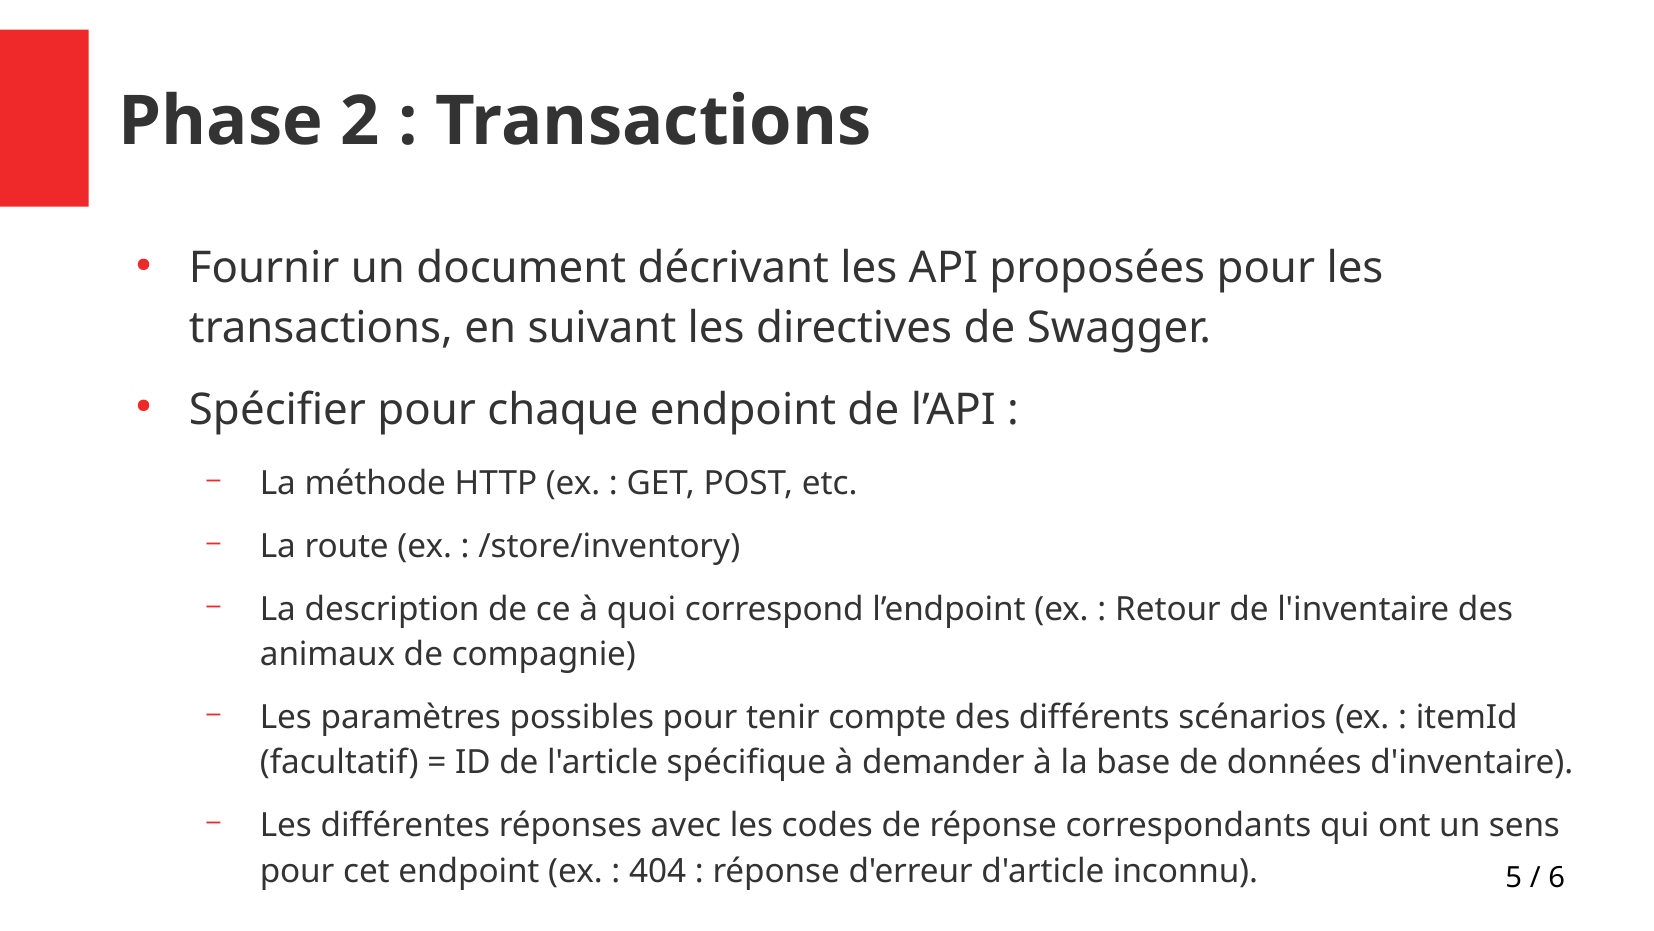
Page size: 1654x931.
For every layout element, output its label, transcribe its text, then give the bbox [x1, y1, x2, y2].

list Fournir un document décrivant les API proposées pour les transactions, en suivant les directives de Swagger. Spécifier pour chaque endpoint de l’API : La méthode HTTP (ex. : GET, POST, etc. La route (ex. : /store/inventory) La description de ce à quoi correspond l’endpoint (ex. : Retour de l'inventaire des animaux de compagnie) Les paramètres possibles pour tenir compte des différents scénarios (ex. : itemId (facultatif) = ID de l'article spécifique à demander à la base de données d'inventaire). Les différentes réponses avec les codes de réponse correspondants qui ont un sens pour cet endpoint (ex. : 404 : réponse d'erreur d'article inconnu). [118, 236, 1595, 798]
title Phase 2 : Transactions [118, 29, 1595, 207]
